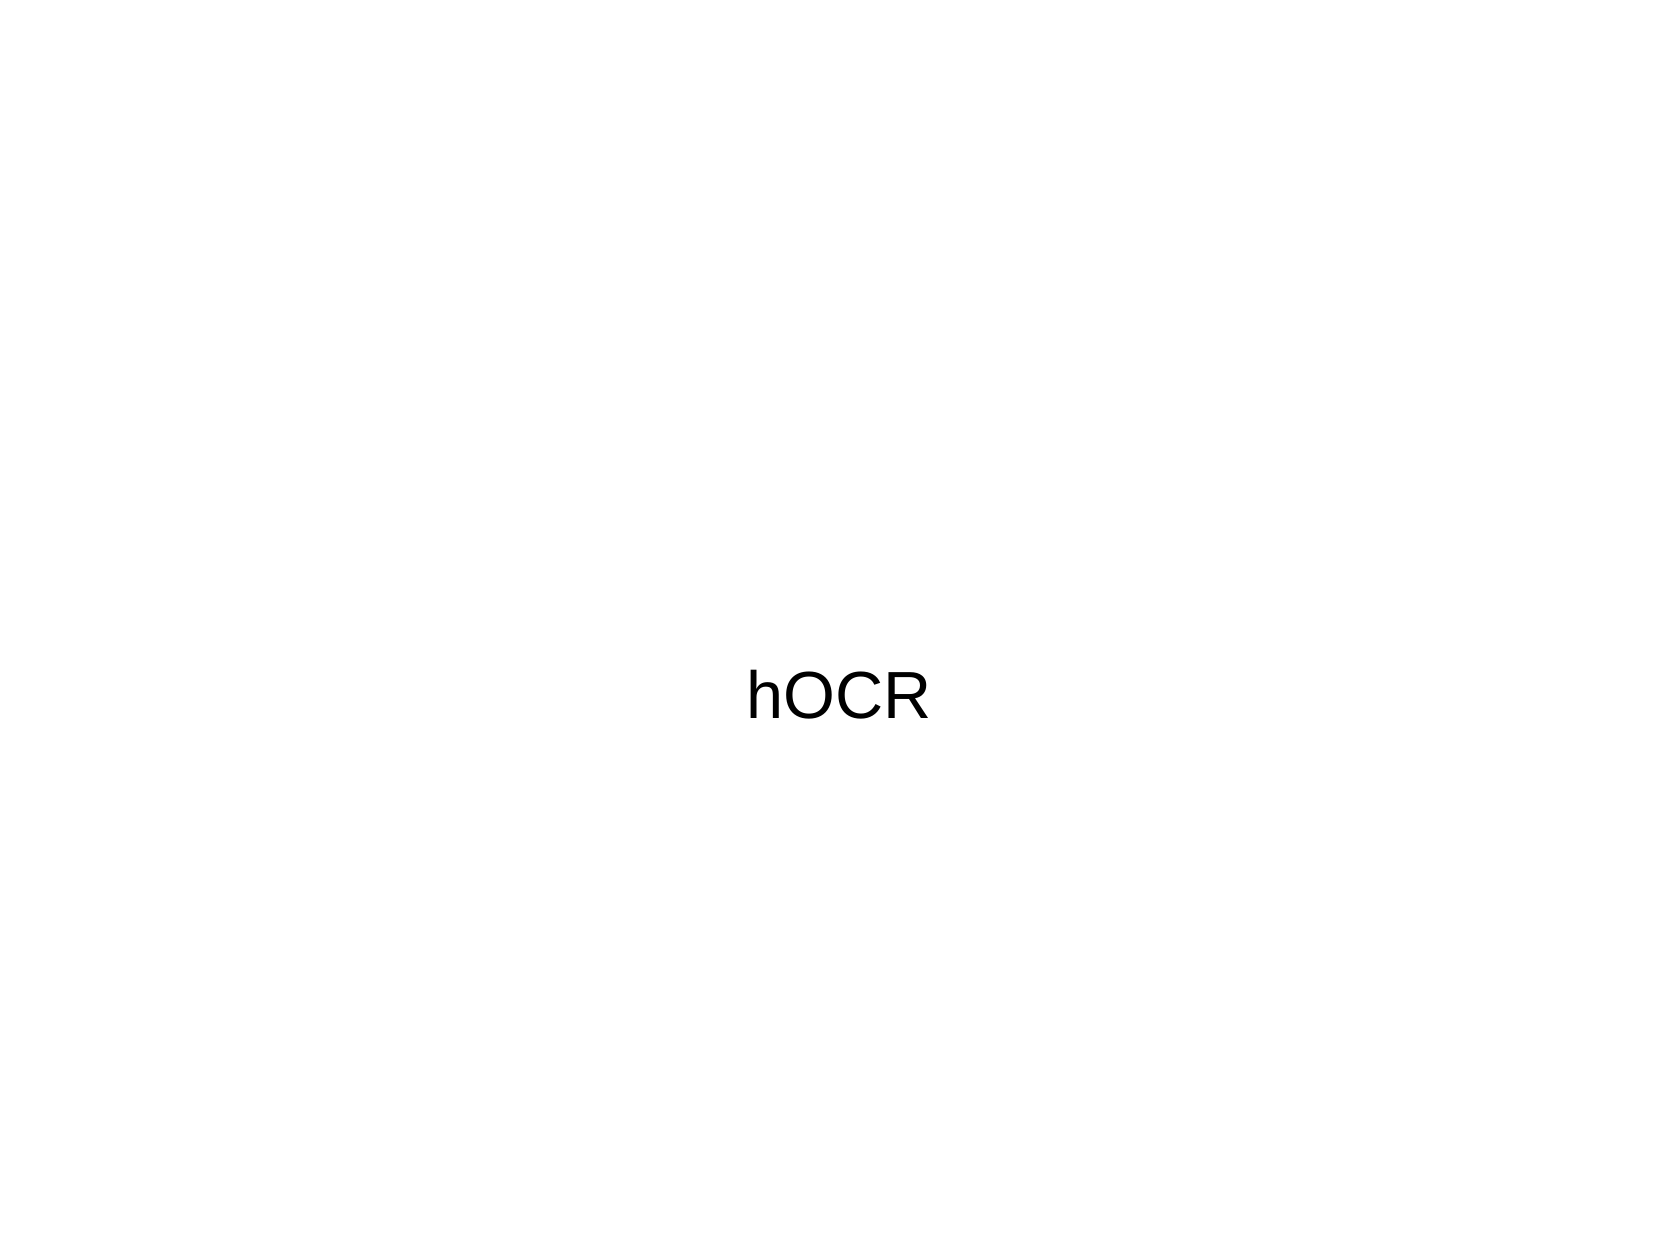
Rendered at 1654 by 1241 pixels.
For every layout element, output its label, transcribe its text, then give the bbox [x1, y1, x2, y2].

subtitle hOCR [25, 226, 1654, 1166]
